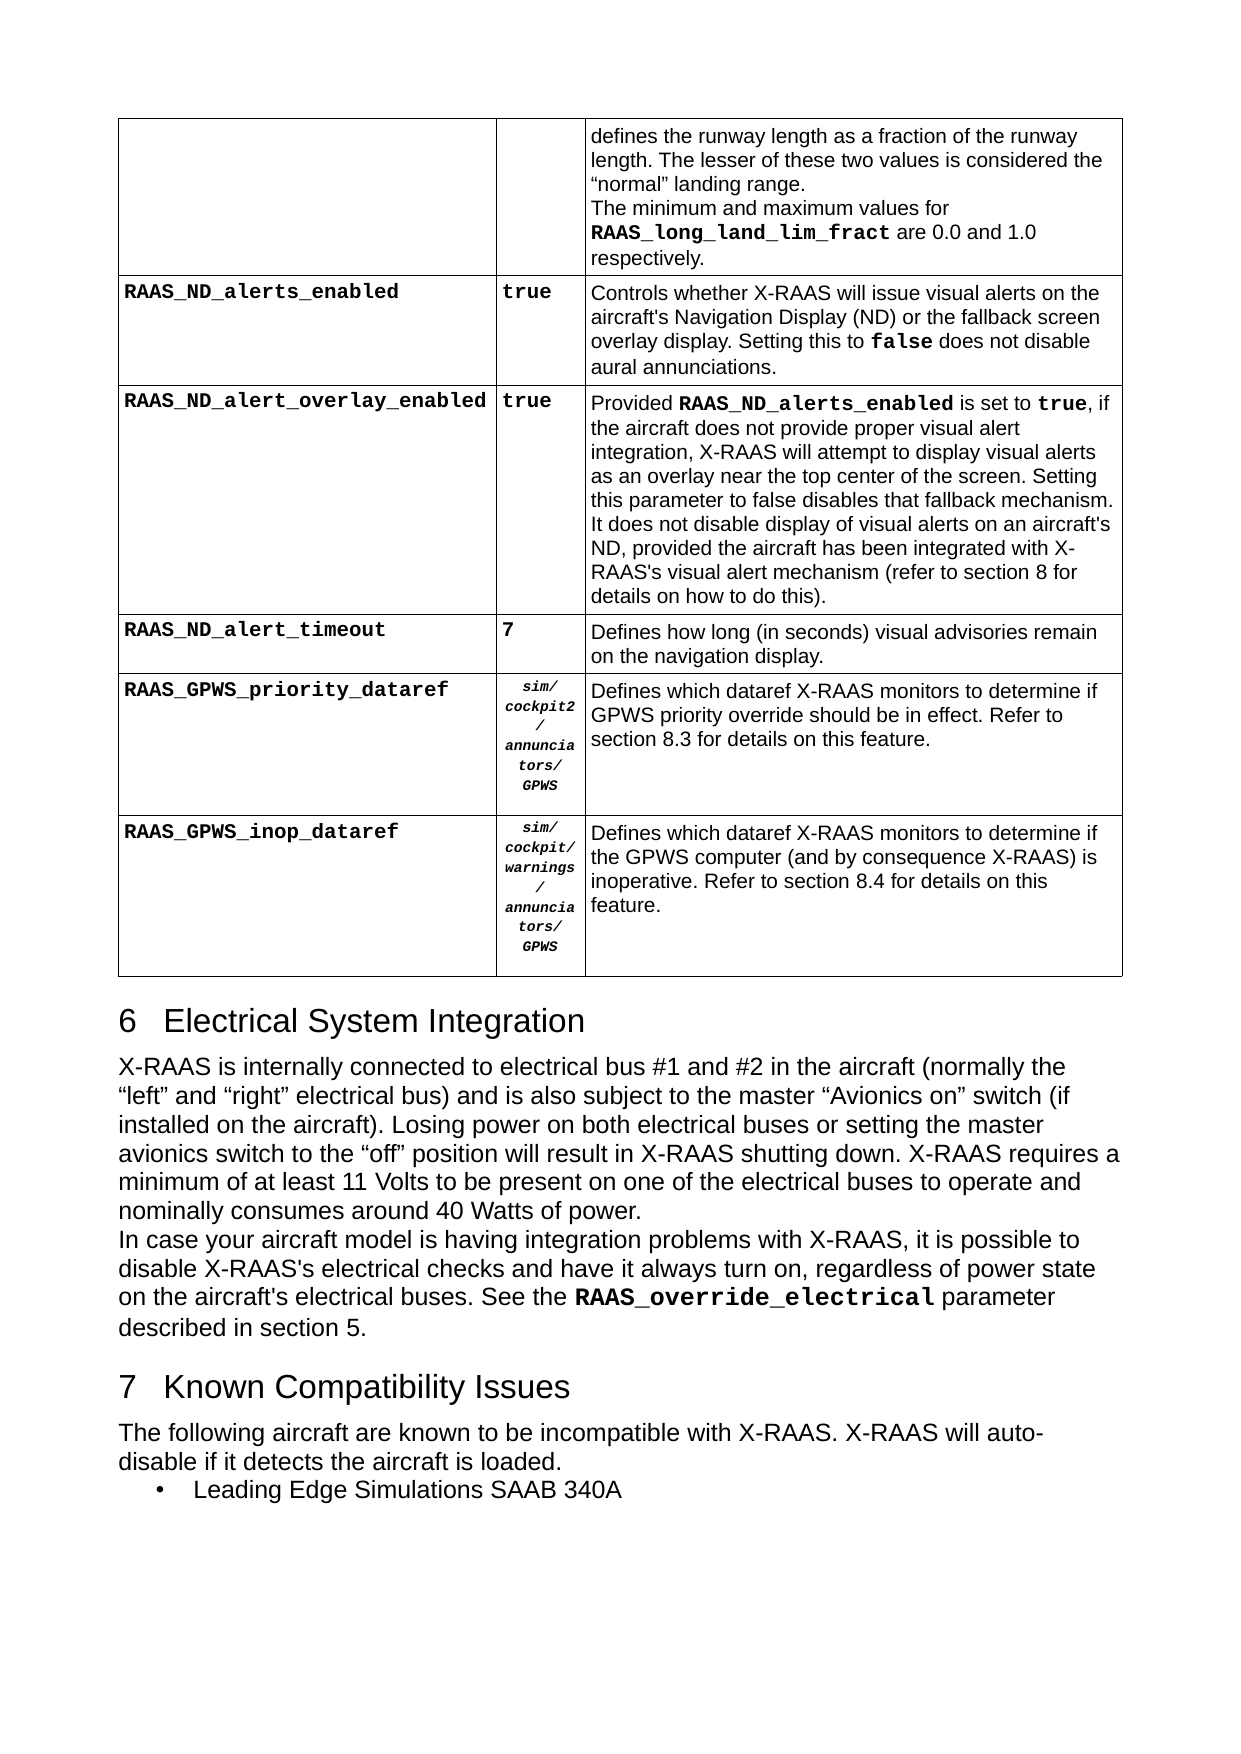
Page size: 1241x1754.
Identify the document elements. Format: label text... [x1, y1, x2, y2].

table_cell defines the runway length as a fraction of the runway length. The lesser of these two values is considered the “normal” landing range. The minimum and maximum values for RAAS_long_land_lim_fract are 0.0 and 1.0 respectively. [586, 119, 1122, 275]
subtitle Electrical System Integration [118, 1001, 1122, 1040]
text The following aircraft are known to be incompatible with X-RAAS. X-RAAS will auto-disable if it detects the aircraft is loaded. [118, 1418, 1122, 1475]
table_cell RAAS_ND_alerts_enabled [119, 276, 496, 384]
table_cell sim/cockpit/warnings/annunciators/GPWS [497, 816, 585, 976]
table_cell [497, 119, 585, 275]
table_cell Defines which dataref X-RAAS monitors to determine if GPWS priority override should be in effect. Refer to section 8.3 for details on this feature. [586, 674, 1122, 815]
table_cell RAAS_ND_alert_timeout [119, 615, 496, 673]
table_cell Provided RAAS_ND_alerts_enabled is set to true, if the aircraft does not provide proper visual alert integration, X-RAAS will attempt to display visual alerts as an overlay near the top center of the screen. Setting this parameter to false disables that fallback mechanism. It does not disable display of visual alerts on an aircraft's ND, provided the aircraft has been integrated with X-RAAS's visual alert mechanism (refer to section 8 for details on how to do this). [586, 386, 1122, 614]
table_cell [119, 119, 496, 275]
table_cell Defines how long (in seconds) visual advisories remain on the navigation display. [586, 615, 1122, 673]
text X-RAAS is internally connected to electrical bus #1 and #2 in the aircraft (normally the “left” and “right” electrical bus) and is also subject to the master “Avionics on” switch (if installed on the aircraft). Losing power on both electrical buses or setting the master avionics switch to the “off” position will result in X-RAAS shutting down. X-RAAS requires a minimum of at least 11 Volts to be present on one of the electrical buses to operate and nominally consumes around 40 Watts of power. [118, 1052, 1122, 1225]
table_cell RAAS_GPWS_inop_dataref [119, 816, 496, 976]
table_cell RAAS_ND_alert_overlay_enabled [119, 386, 496, 614]
table_cell 7 [497, 615, 585, 673]
table_cell Controls whether X-RAAS will issue visual alerts on the aircraft's Navigation Display (ND) or the fallback screen overlay display. Setting this to false does not disable aural annunciations. [586, 276, 1122, 384]
table_cell RAAS_GPWS_priority_dataref [119, 674, 496, 815]
table_cell true [497, 276, 585, 384]
table_cell true [497, 386, 585, 614]
text In case your aircraft model is having integration problems with X-RAAS, it is possible to disable X-RAAS's electrical checks and have it always turn on, regardless of power state on the aircraft's electrical buses. See the RAAS_override_electrical parameter described in section 5. [118, 1225, 1122, 1342]
list Leading Edge Simulations SAAB 340A [156, 1475, 1122, 1504]
table_cell Defines which dataref X-RAAS monitors to determine if the GPWS computer (and by consequence X-RAAS) is inoperative. Refer to section 8.4 for details on this feature. [586, 816, 1122, 976]
subtitle Known Compatibility Issues [118, 1367, 1122, 1405]
table_cell sim/cockpit2/annunciators/GPWS [497, 674, 585, 815]
